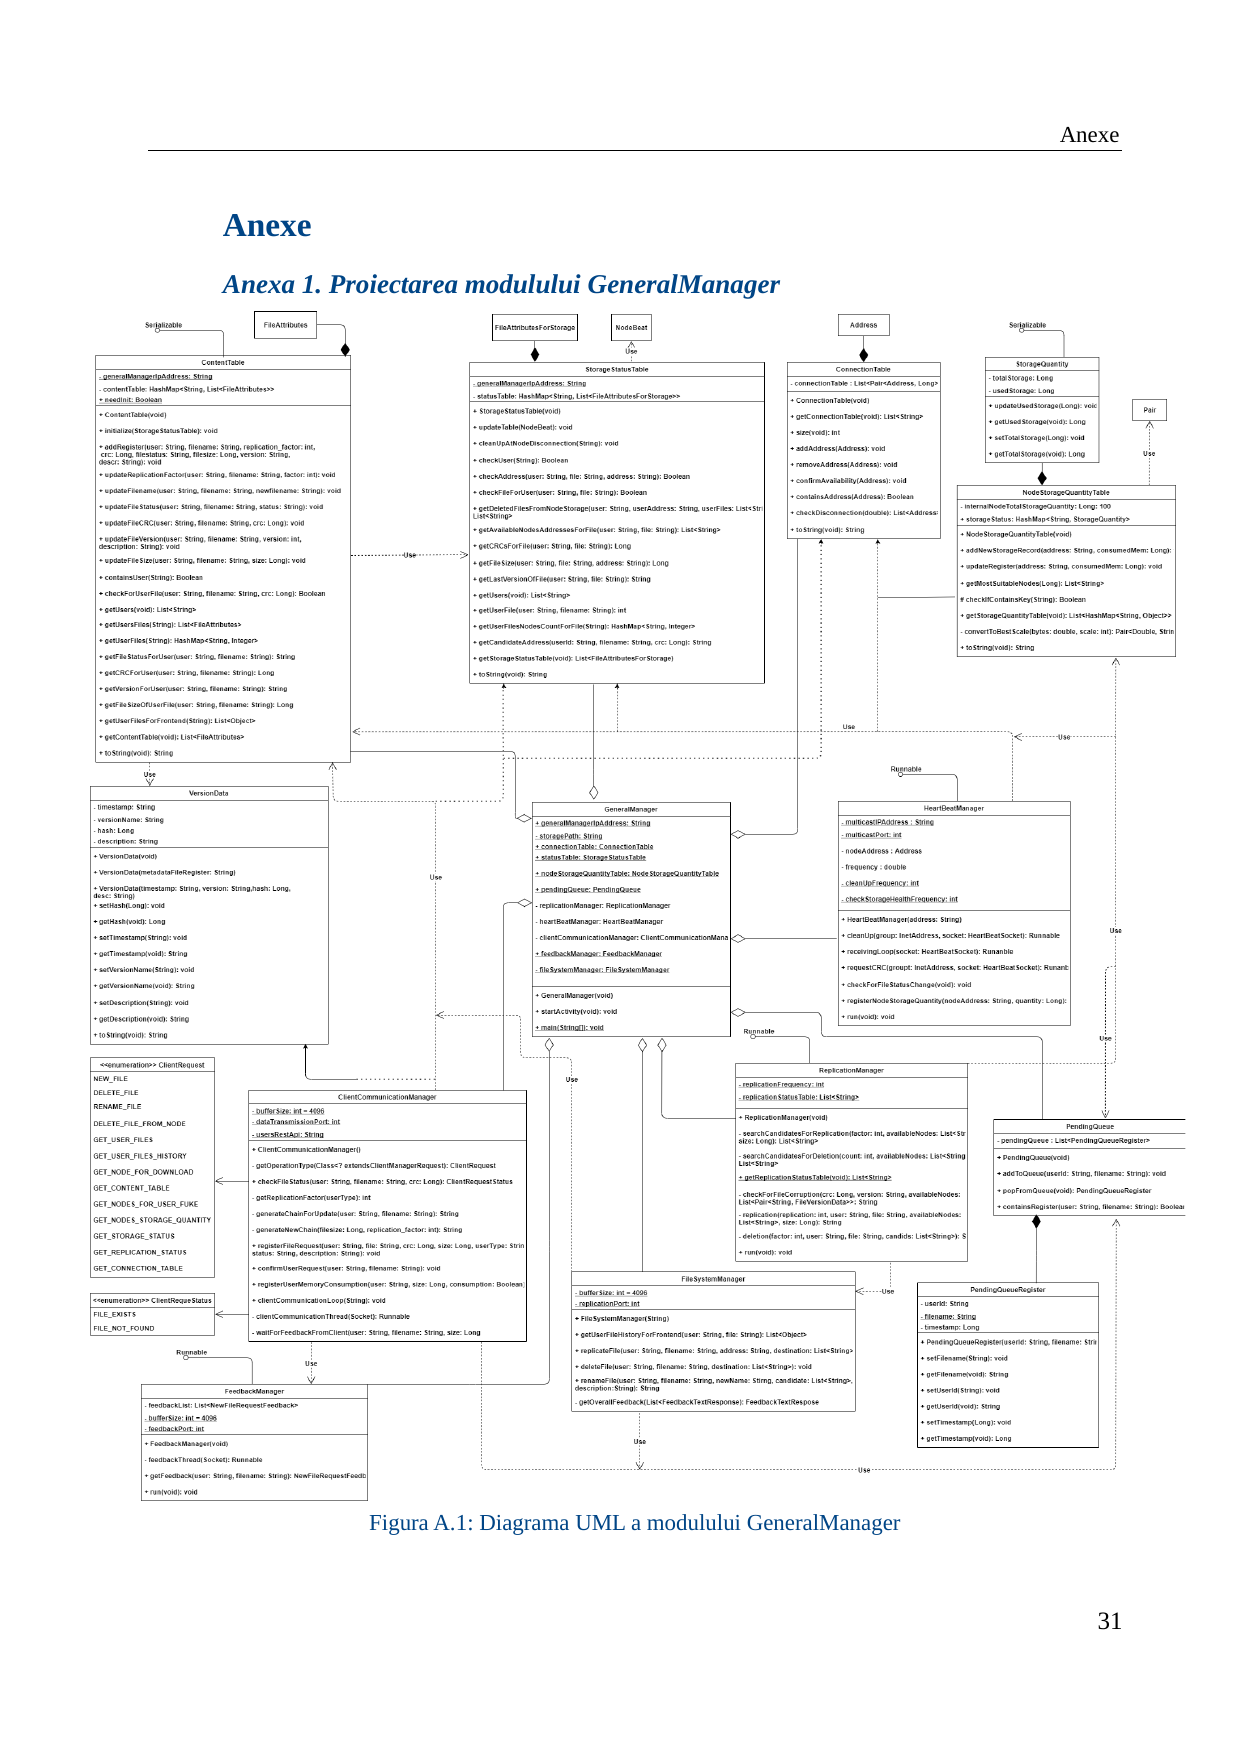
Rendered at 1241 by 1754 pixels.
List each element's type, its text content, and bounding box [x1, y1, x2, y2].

subtitle Anexa 1. Proiectarea modulului GeneralManager [223, 268, 1122, 299]
picture [84, 311, 1186, 1509]
subtitle Anexe [148, 205, 1122, 243]
text Figura A.1: Diagrama UML a modulului GeneralManager [148, 1509, 1122, 1535]
